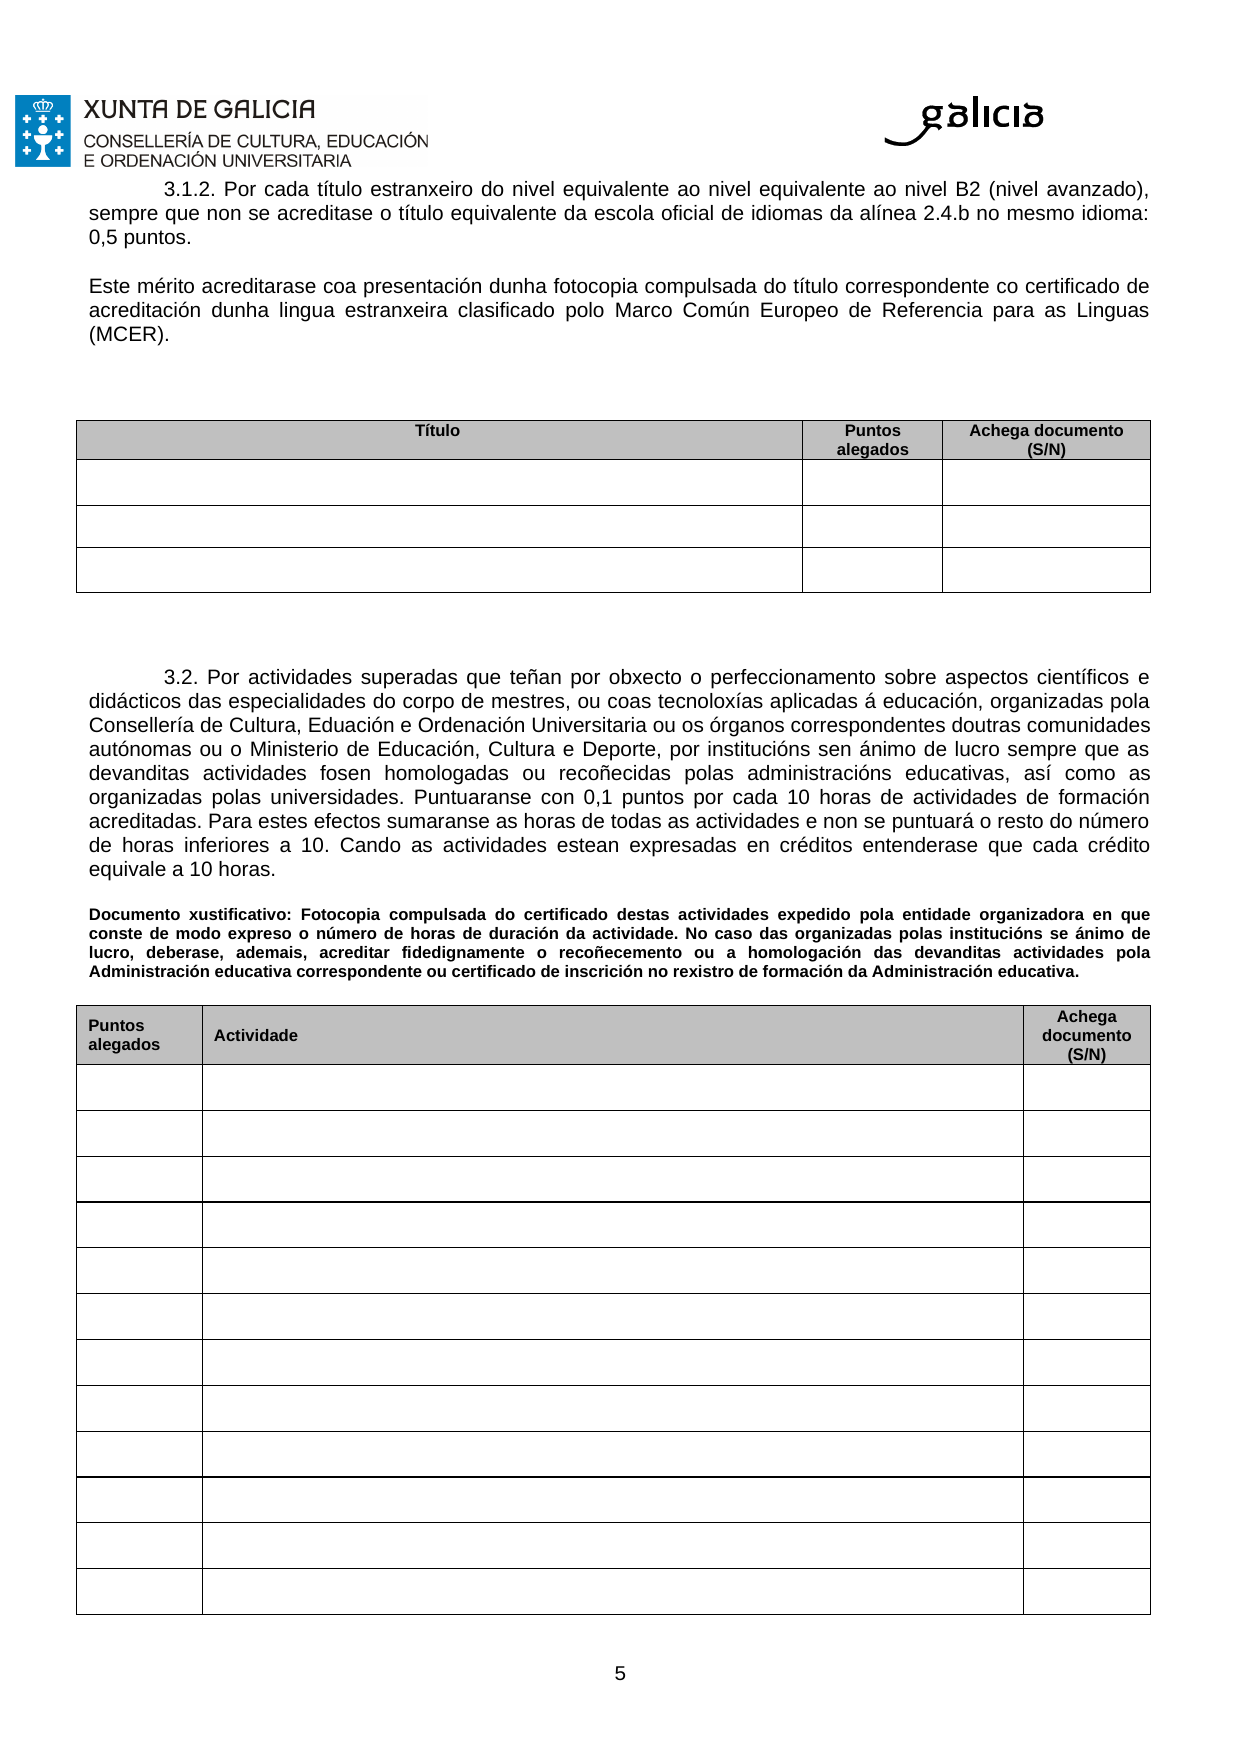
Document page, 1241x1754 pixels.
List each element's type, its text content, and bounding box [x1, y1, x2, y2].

picture [56, 131, 63, 138]
picture [23, 131, 30, 138]
table_cell [203, 1569, 1023, 1614]
table_cell [1024, 1111, 1150, 1156]
table_cell [77, 1386, 202, 1431]
picture [39, 115, 46, 122]
table_cell [203, 1203, 1023, 1247]
picture [56, 147, 63, 154]
table_cell [203, 1340, 1023, 1385]
table_header Actividade [203, 1006, 1023, 1064]
table_header Puntos alegados [77, 1006, 202, 1064]
table_cell [1024, 1569, 1150, 1614]
table_cell [77, 1248, 202, 1293]
table_header Puntos alegados [803, 421, 942, 459]
table_cell [1024, 1478, 1150, 1522]
table_cell [1024, 1157, 1150, 1201]
table_cell [77, 1203, 202, 1247]
picture [23, 147, 30, 154]
table_header Achega documento (S/N) [1024, 1006, 1150, 1064]
text 3.2. Por actividades superadas que teñan por obxecto o perfeccionamento sobre aspectos científicos e didácticos das especialidades do corpo de mestres, ou coas tecnoloxías aplicadas á educación, organizadas pola Consellería de Cultura, Eduación e Ordenación Universitaria ou os órganos correspondentes doutras comunidades autónomas ou o Ministerio de Educación, Cultura e Deporte, por institucións sen ánimo de lucro sempre que as devanditas actividades fosen homologadas ou recoñecidas polas administracións educativas, así como as organizadas polas universidades. Puntuaranse con 0,1 puntos por cada 10 horas de actividades de formación acreditadas. Para estes efectos sumaranse as horas de todas as actividades e non se puntuará o resto do número de horas inferiores a 10. Cando as actividades estean expresadas en créditos entenderase que cada crédito equivale a 10 horas. [89, 665, 1152, 881]
table_header Título [77, 421, 802, 459]
table_cell [1024, 1340, 1150, 1385]
picture [39, 126, 47, 133]
table_cell [1024, 1523, 1150, 1568]
table_cell [943, 460, 1150, 504]
table_cell [203, 1157, 1023, 1201]
table_cell [77, 506, 802, 547]
picture [35, 136, 52, 159]
table_cell [203, 1523, 1023, 1568]
table_cell [77, 1432, 202, 1476]
table_cell [803, 548, 942, 592]
table_cell [77, 1340, 202, 1385]
table_cell [203, 1386, 1023, 1431]
table_cell [1024, 1203, 1150, 1247]
table_cell [803, 460, 942, 504]
text Documento xustificativo: Fotocopia compulsada do certificado destas actividades expedido pola entidade organizadora en que conste de modo expreso o número de horas de duración da actividade. No caso das organizadas polas institucións se ánimo de lucro, deberase, ademais, acreditar fidedignamente o recoñecemento ou a homologación das devanditas actividades pola Administración educativa correspondente ou certificado de inscrición no rexistro de formación da Administración educativa. [89, 905, 1152, 981]
table_cell [1024, 1386, 1150, 1431]
table_header Achega documento (S/N) [943, 421, 1150, 459]
picture [23, 115, 30, 122]
table_cell [203, 1478, 1023, 1522]
table_cell [77, 460, 802, 504]
table_cell [77, 548, 802, 592]
table_cell [203, 1111, 1023, 1156]
table_cell [1024, 1248, 1150, 1293]
picture [56, 115, 63, 122]
table_cell [77, 1157, 202, 1201]
table_cell [1024, 1065, 1150, 1110]
table_cell [943, 548, 1150, 592]
table_cell [77, 1478, 202, 1522]
table_cell [803, 506, 942, 547]
table_cell [203, 1432, 1023, 1476]
table_cell [77, 1065, 202, 1110]
table_cell [77, 1111, 202, 1156]
table_cell [1024, 1432, 1150, 1476]
text 3.1.2. Por cada título estranxeiro do nivel equivalente ao nivel equivalente ao nivel B2 (nivel avanzado), sempre que non se acreditase o título equivalente da escola oficial de idiomas da alínea 2.4.b no mesmo idioma: 0,5 puntos. [89, 177, 1152, 249]
text Este mérito acreditarase coa presentación dunha fotocopia compulsada do título correspondente co certificado de acreditación dunha lingua estranxeira clasificado polo Marco Común Europeo de Referencia para as Linguas (MCER). [89, 274, 1152, 346]
table_cell [77, 1569, 202, 1614]
table_cell [77, 1294, 202, 1339]
table_cell [203, 1248, 1023, 1293]
table_cell [203, 1065, 1023, 1110]
table_cell [77, 1523, 202, 1568]
table_cell [203, 1294, 1023, 1339]
picture [71, 95, 428, 167]
table_cell [943, 506, 1150, 547]
table_cell [1024, 1294, 1150, 1339]
